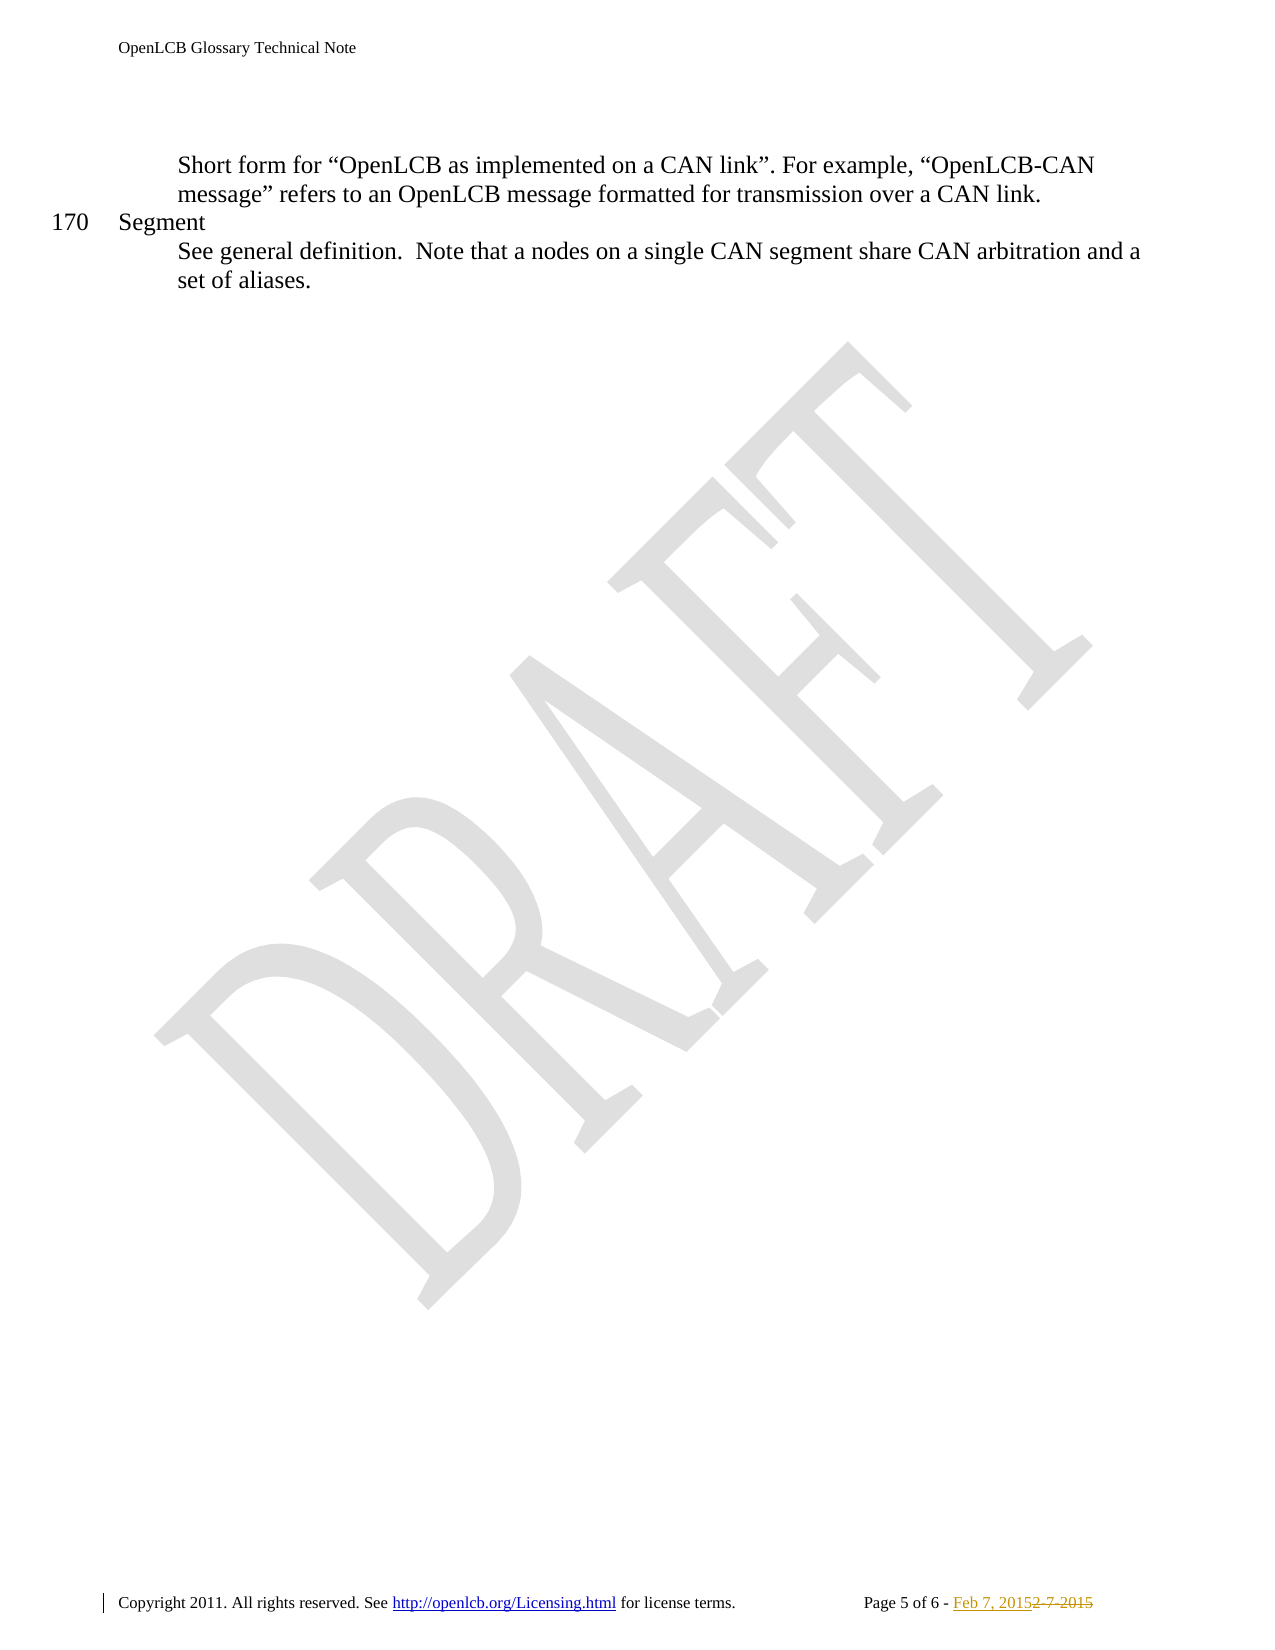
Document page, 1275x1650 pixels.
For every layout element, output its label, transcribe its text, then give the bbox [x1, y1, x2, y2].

list See general definition. Note that a nodes on a single CAN segment share CAN arbitration and a set of aliases. [177, 236, 1157, 294]
subtitle Segment [118, 207, 1157, 236]
list Short form for “OpenLCB as implemented on a CAN link”. For example, “OpenLCB-CAN message” refers to an OpenLCB message formatted for transmission over a CAN link. [177, 150, 1157, 207]
